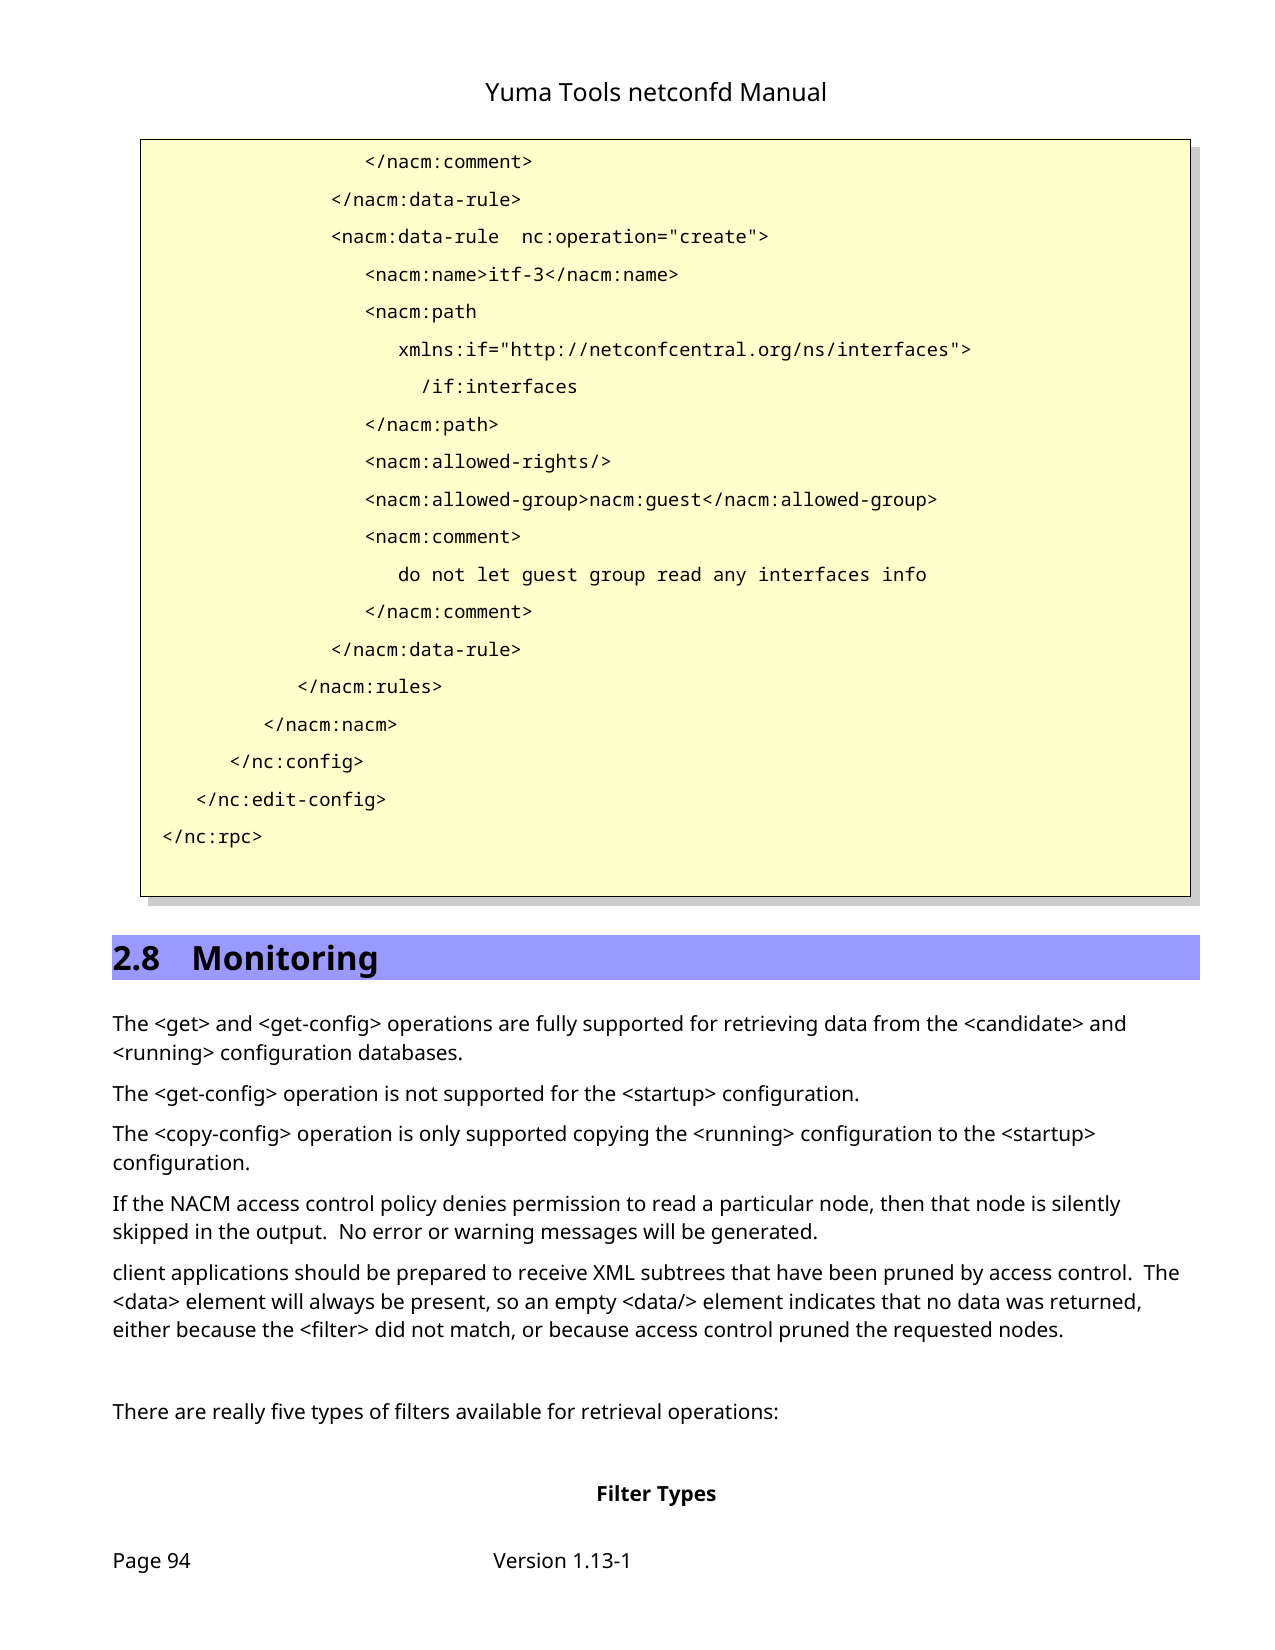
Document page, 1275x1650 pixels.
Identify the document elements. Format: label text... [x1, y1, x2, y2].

text </nacm:rules> [141, 663, 1190, 699]
text There are really five types of filters available for retrieval operations: [112, 1397, 1200, 1426]
text <nacm:name>itf-3</nacm:name> [141, 251, 1190, 287]
text If the NACM access control policy denies permission to read a particular node, then that node is silently skipped in the output. No error or warning messages will be generated. [112, 1189, 1200, 1246]
text <nacm:allowed-group>nacm:guest</nacm:allowed-group> [141, 476, 1190, 512]
text <nacm:allowed-rights/> [141, 438, 1190, 474]
text </nc:rpc> [141, 813, 1190, 849]
text </nacm:nacm> [141, 701, 1190, 737]
text client applications should be prepared to receive XML subtrees that have been pruned by access control. The <data> element will always be present, so an empty <data/> element indicates that no data was returned, either because the <filter> did not match, or because access control pruned the requested nodes. [112, 1258, 1200, 1344]
text </nacm:comment> [141, 588, 1190, 624]
text </nacm:data-rule> [141, 176, 1190, 212]
text </nacm:path> [141, 401, 1190, 437]
text </nc:edit-config> [141, 776, 1190, 812]
text <nacm:comment> [141, 513, 1190, 549]
text </nc:config> [141, 738, 1190, 774]
subtitle Filter Types [127, 1479, 1185, 1507]
text </nacm:data-rule> [141, 626, 1190, 662]
text The <get> and <get-config> operations are fully supported for retrieving data from the <candidate> and <running> configuration databases. [112, 1009, 1200, 1066]
text xmlns:if="http://netconfcentral.org/ns/interfaces"> [141, 326, 1190, 362]
text <nacm:data-rule nc:operation="create"> [141, 213, 1190, 249]
text The <copy-config> operation is only supported copying the <running> configuration to the <startup> configuration. [112, 1119, 1200, 1176]
subtitle Monitoring [112, 935, 1200, 980]
text <nacm:path [141, 288, 1190, 324]
text do not let guest group read any interfaces info [141, 551, 1190, 587]
text </nacm:comment> [141, 140, 1190, 174]
text The <get-config> operation is not supported for the <startup> configuration. [112, 1079, 1200, 1107]
text /if:interfaces [141, 363, 1190, 399]
